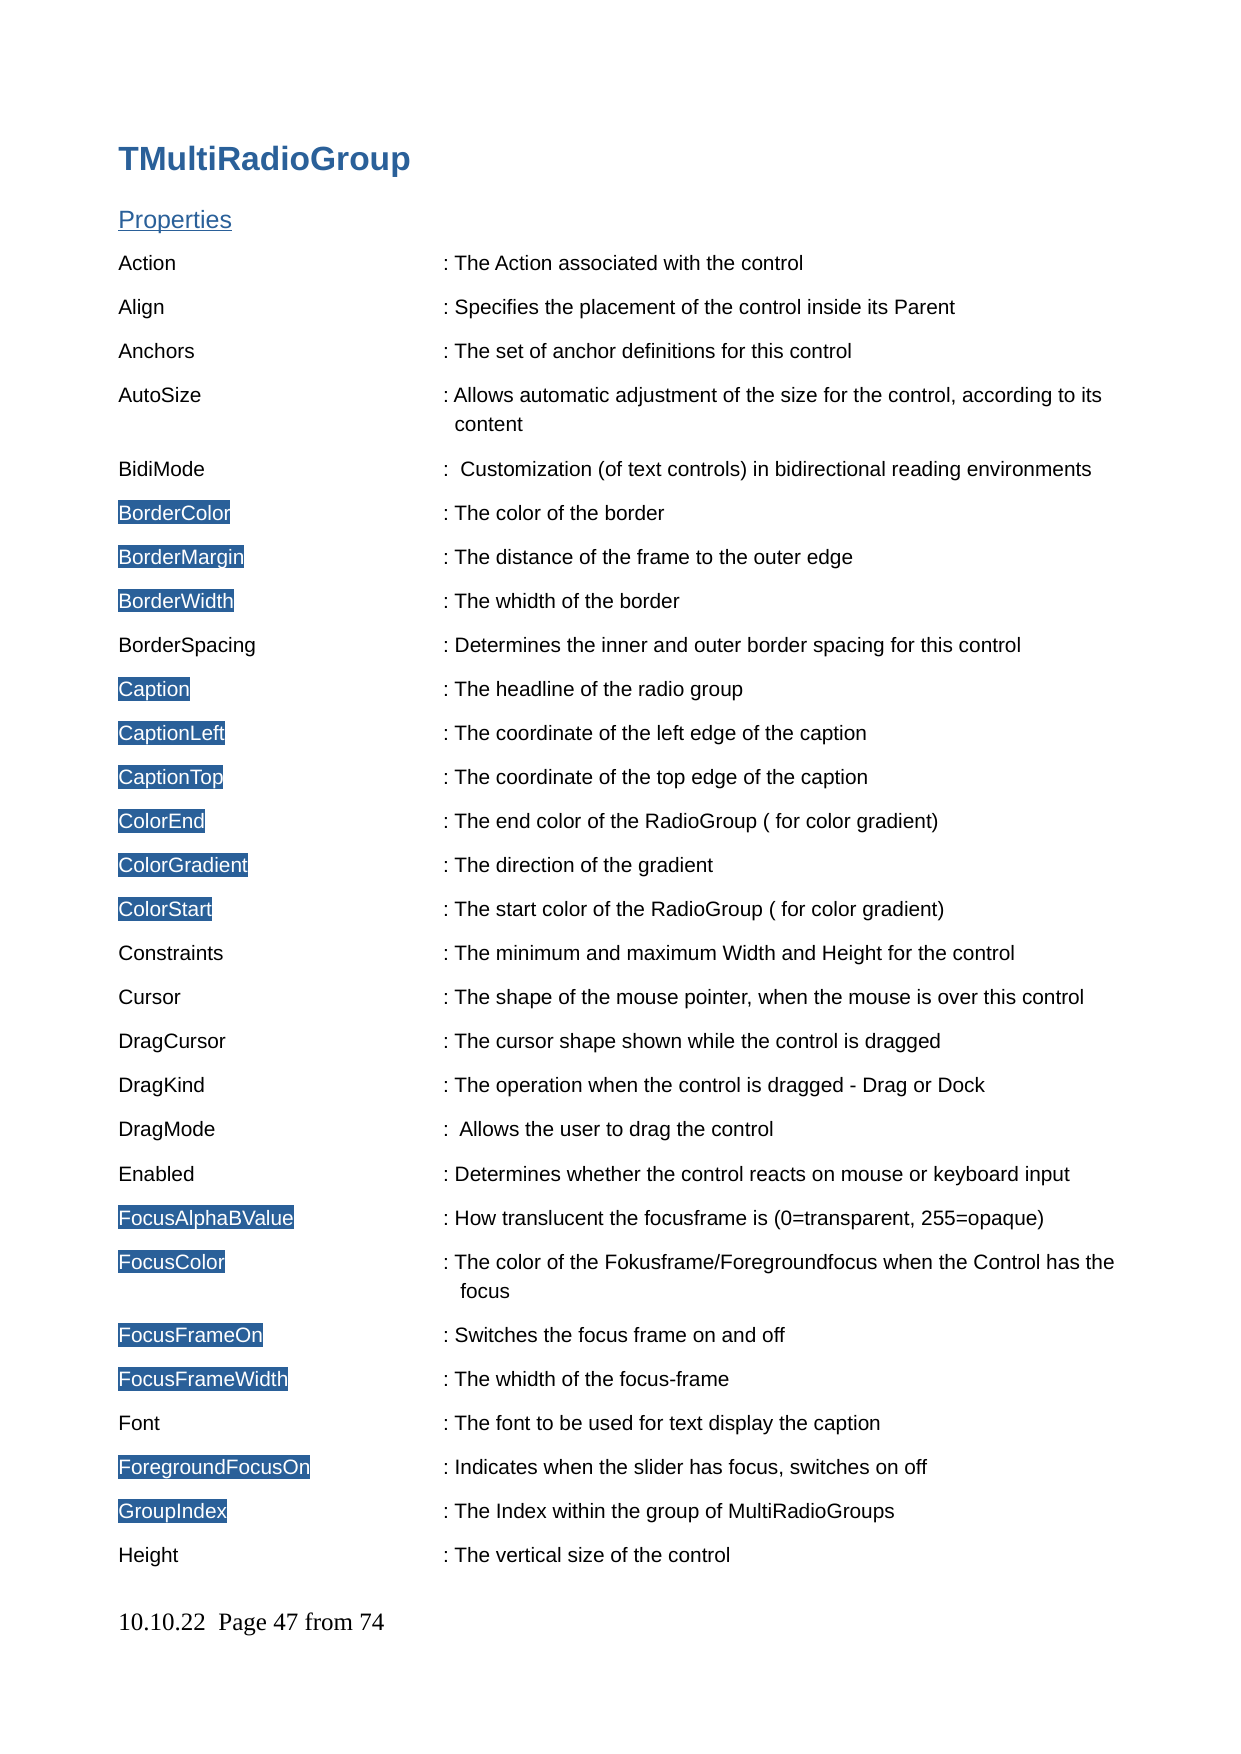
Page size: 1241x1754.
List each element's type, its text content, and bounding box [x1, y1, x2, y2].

text Enabled : Determines whether the control reacts on mouse or keyboard input [118, 1157, 1122, 1187]
text Align : Specifies the placement of the control inside its Parent [118, 291, 1122, 320]
text BidiMode : Customization (of text controls) in bidirectional reading environments [118, 452, 1122, 482]
text FocusFrameWidth : The whidth of the focus-frame [118, 1363, 1122, 1393]
text Height : The vertical size of the control [118, 1539, 1122, 1569]
text BorderSpacing : Determines the inner and outer border spacing for this control [118, 629, 1122, 658]
text AutoSize : Allows automatic adjustment of the size for the control, according to its content [118, 379, 1122, 438]
text ForegroundFocusOn : Indicates when the slider has focus, switches on off [118, 1451, 1122, 1481]
text Caption : The headline of the radio group [118, 673, 1122, 702]
text CaptionTop : The coordinate of the top edge of the caption [118, 761, 1122, 790]
text DragCursor : The cursor shape shown while the control is dragged [118, 1025, 1122, 1055]
text Constraints : The minimum and maximum Width and Height for the control [118, 937, 1122, 967]
subtitle TMultiRadioGroup [118, 139, 1122, 178]
text ColorStart : The start color of the RadioGroup ( for color gradient) [118, 893, 1122, 922]
text Anchors : The set of anchor definitions for this control [118, 335, 1122, 364]
text Action : The Action associated with the control [118, 247, 1122, 276]
subtitle Properties [118, 205, 1122, 234]
text FocusFrameOn : Switches the focus frame on and off [118, 1319, 1122, 1348]
text CaptionLeft : The coordinate of the left edge of the caption [118, 717, 1122, 746]
text Cursor : The shape of the mouse pointer, when the mouse is over this control [118, 981, 1122, 1011]
text ColorEnd : The end color of the RadioGroup ( for color gradient) [118, 805, 1122, 834]
text Font : The font to be used for text display the caption [118, 1407, 1122, 1437]
text DragMode : Allows the user to drag the control [118, 1113, 1122, 1143]
text BorderColor : The color of the border [118, 496, 1122, 526]
text BorderWidth : The whidth of the border [118, 584, 1122, 614]
text FocusColor : The color of the Fokusframe/Foregroundfocus when the Control has the focus [118, 1246, 1122, 1304]
text GroupIndex : The Index within the group of MultiRadioGroups [118, 1495, 1122, 1525]
text BorderMargin : The distance of the frame to the outer edge [118, 541, 1122, 570]
text ColorGradient : The direction of the gradient [118, 849, 1122, 878]
text DragKind : The operation when the control is dragged - Drag or Dock [118, 1069, 1122, 1099]
text FocusAlphaBValue : How translucent the focusframe is (0=transparent, 255=opaque) [118, 1201, 1122, 1231]
